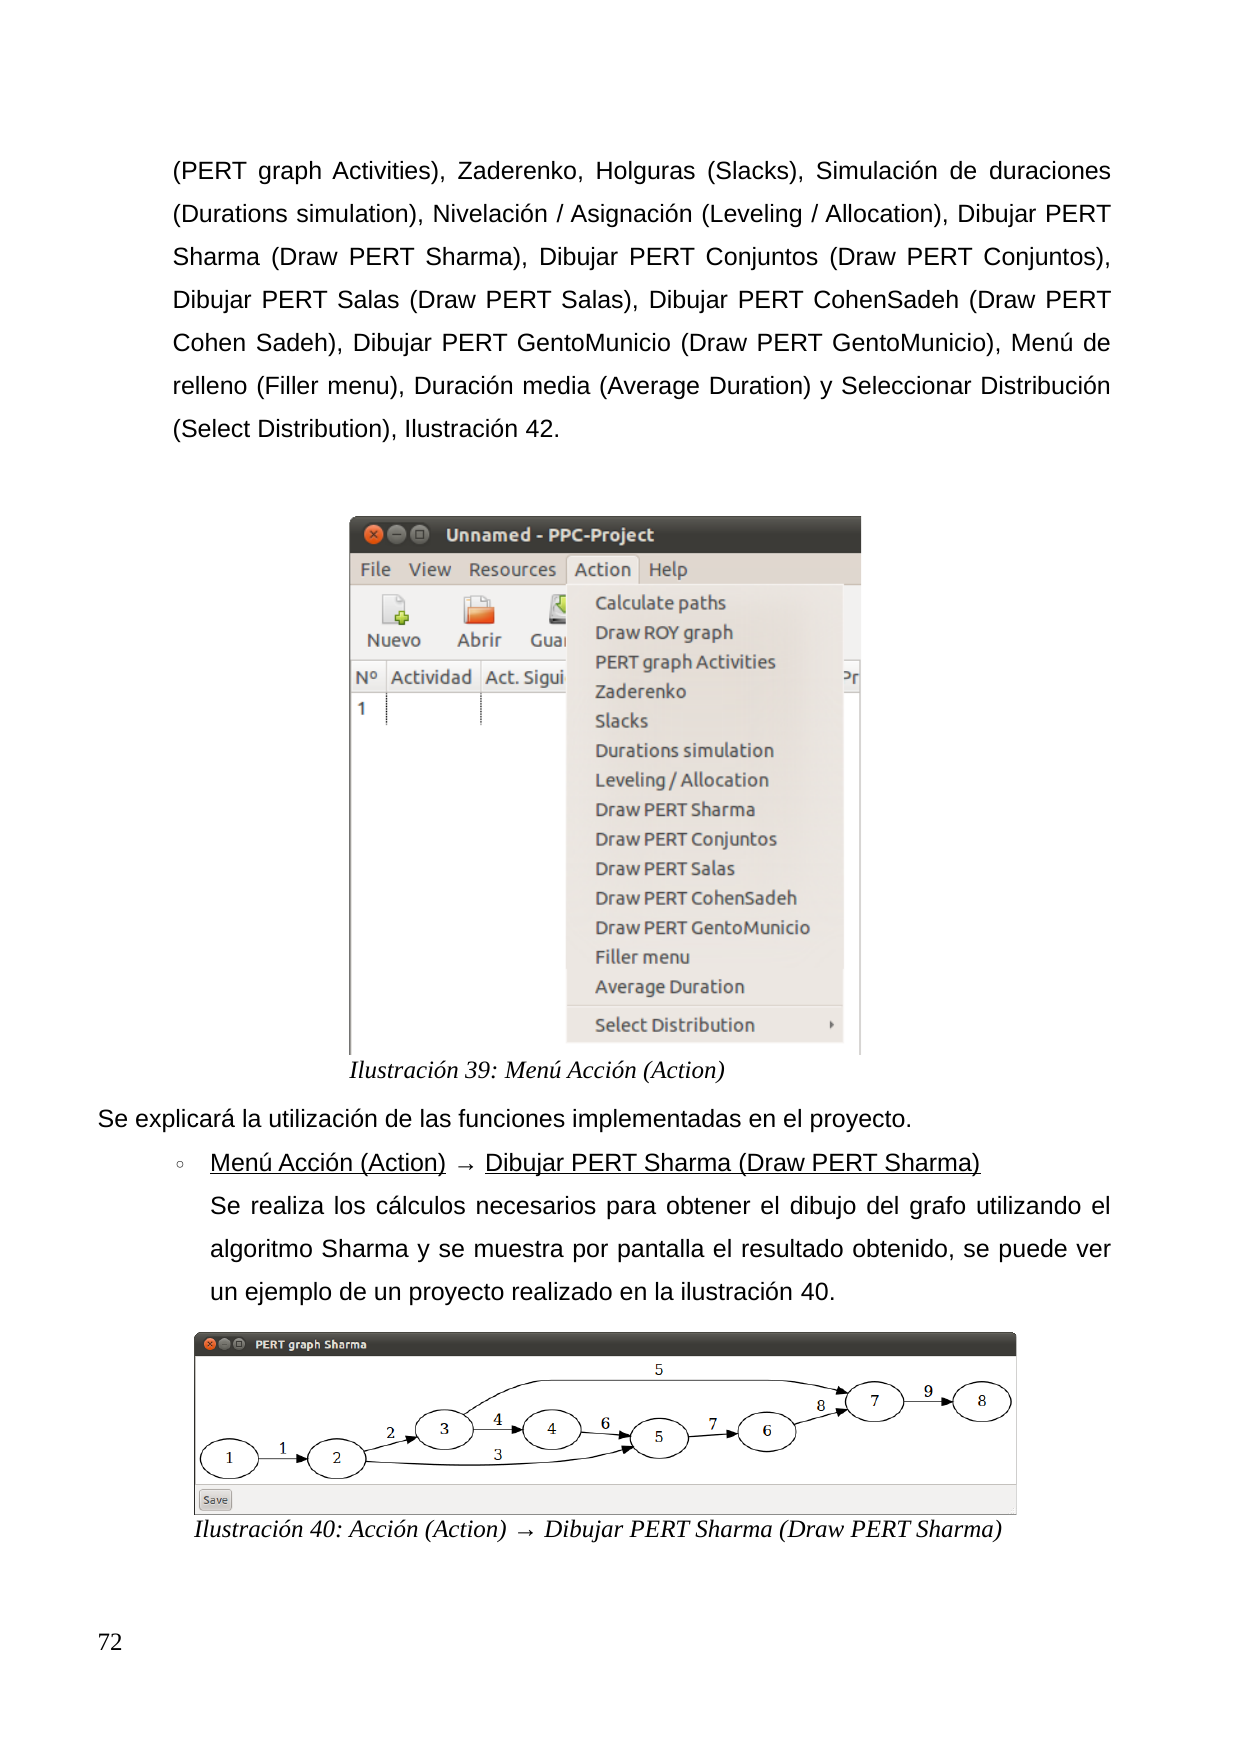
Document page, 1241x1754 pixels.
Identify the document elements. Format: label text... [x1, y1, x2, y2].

picture [194, 1332, 1017, 1515]
list Se realiza los cálculos necesarios para obtener el dibujo del grafo utilizando el algoritmo Sharma y se muestra por pantalla el resultado obtenido, se puede ver un ejemplo de un proyecto realizado en la ilustración 40. [172, 1191, 1113, 1306]
picture [349, 516, 862, 1055]
list Ilustración 40: Acción (Action) → Dibujar PERT Sharma (Draw PERT Sharma) [194, 1515, 1016, 1543]
text Se explicará la utilización de las funciones implementadas en el proyecto. [97, 1104, 1113, 1133]
list (PERT graph Activities), Zaderenko, Holguras (Slacks), Simulación de duraciones (Durations simulation), Nivelación / Asignación (Leveling / Allocation), Dibujar PERT Sharma (Draw PERT Sharma), Dibujar PERT Conjuntos (Draw PERT Conjuntos), Dibujar PERT Salas (Draw PERT Salas), Dibujar PERT CohenSadeh (Draw PERT Cohen Sadeh), Dibujar PERT GentoMunicio (Draw PERT GentoMunicio), Menú de relleno (Filler menu), Duración media (Average Duration) y Seleccionar Distribución (Select Distribution), Ilustración 42. [135, 156, 1113, 443]
text Ilustración 39: Menú Acción (Action) [349, 1055, 861, 1084]
list Menú Acción (Action) → Dibujar PERT Sharma (Draw PERT Sharma) [172, 1147, 1113, 1176]
